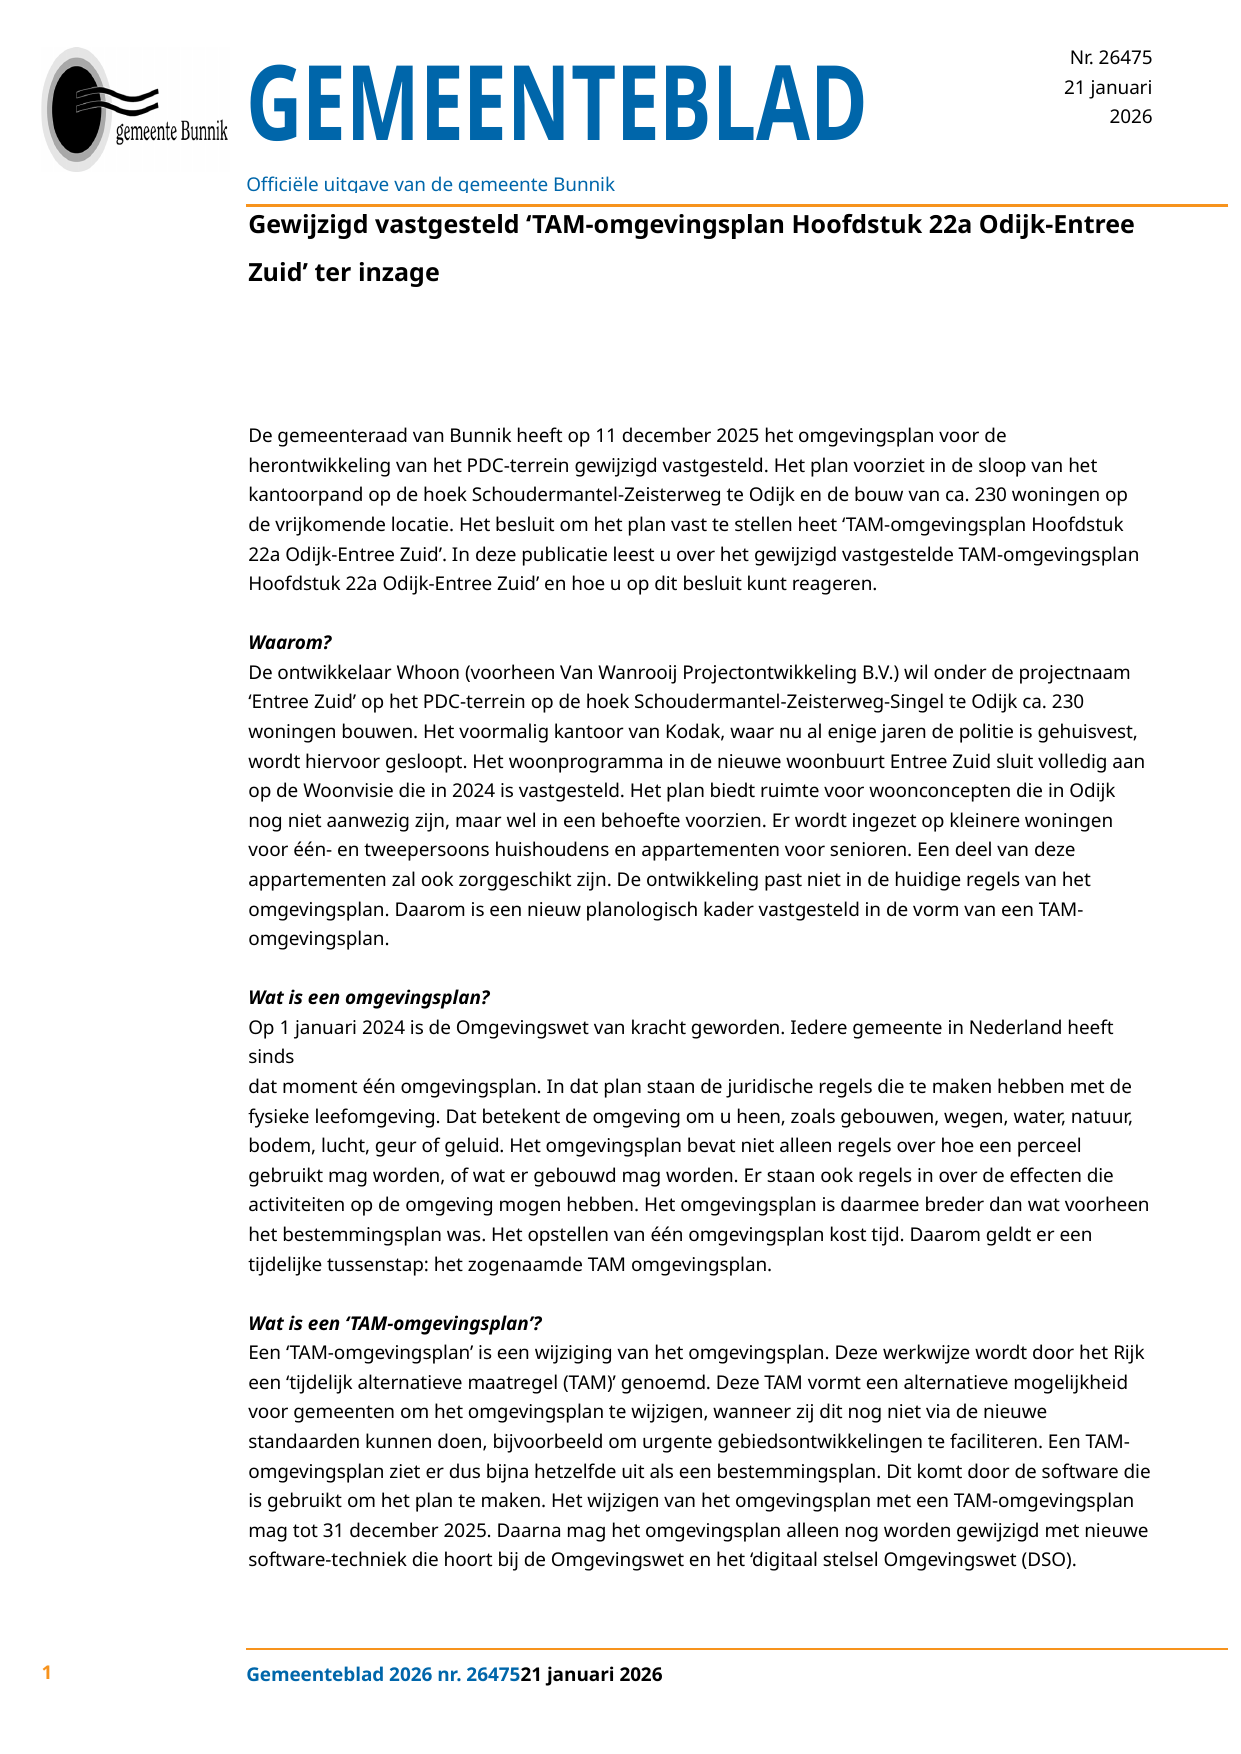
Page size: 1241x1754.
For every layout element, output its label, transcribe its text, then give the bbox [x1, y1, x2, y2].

text dat moment één omgevingsplan. In dat plan staan de juridische regels die te maken hebben met de fysieke leefomgeving. Dat betekent de omgeving om u heen, zoals gebouwen, wegen, water, natuur, bodem, lucht, geur of geluid. Het omgevingsplan bevat niet alleen regels over hoe een perceel gebruikt mag worden, of wat er gebouwd mag worden. Er staan ook regels in over de effecten die activiteiten op de omgeving mogen hebben. Het omgevingsplan is daarmee breder dan wat voorheen het bestemmingsplan was. Het opstellen van één omgevingsplan kost tijd. Daarom geldt er een tijdelijke tussenstap: het zogenaamde TAM omgevingsplan. [248, 1073, 1152, 1277]
text Een ‘TAM-omgevingsplan’ is een wijziging van het omgevingsplan. Deze werkwijze wordt door het Rijk een ‘tijdelijk alternatieve maatregel (TAM)’ genoemd. Deze TAM vormt een alternatieve mogelijkheid voor gemeenten om het omgevingsplan te wijzigen, wanneer zij dit nog niet via de nieuwe standaarden kunnen doen, bijvoorbeeld om urgente gebiedsontwikkelingen te faciliteren. Een TAM-omgevingsplan ziet er dus bijna hetzelfde uit als een bestemmingsplan. Dit komt door de software die is gebruikt om het plan te maken. Het wijzigen van het omgevingsplan met een TAM-omgevingsplan mag tot 31 december 2025. Daarna mag het omgevingsplan alleen nog worden gewijzigd met nieuwe software-techniek die hoort bij de Omgevingswet en het ‘digitaal stelsel Omgevingswet (DSO). [248, 1339, 1152, 1572]
text Wat is een omgevingsplan? [248, 984, 1152, 1010]
text Wat is een ‘TAM-omgevingsplan’? [248, 1310, 1152, 1336]
text Waarom? [248, 629, 1152, 655]
text Op 1 januari 2024 is de Omgevingswet van kracht geworden. Iedere gemeente in Nederland heeft sinds [248, 1014, 1152, 1069]
text De gemeenteraad van Bunnik heeft op 11 december 2025 het omgevingsplan voor de herontwikkeling van het PDC-terrein gewijzigd vastgesteld. Het plan voorziet in de sloop van het kantoorpand op de hoek Schoudermantel-Zeisterweg te Odijk en de bouw van ca. 230 woningen op de vrijkomende locatie. Het besluit om het plan vast te stellen heet ‘TAM-omgevingsplan Hoofdstuk 22a Odijk-Entree Zuid’. In deze publicatie leest u over het gewijzigd vastgestelde TAM-omgevingsplan Hoofdstuk 22a Odijk-Entree Zuid’ en hoe u op dit besluit kunt reageren. [248, 422, 1152, 596]
picture [41, 47, 231, 172]
text De ontwikkelaar Whoon (voorheen Van Wanrooij Projectontwikkeling B.V.) wil onder de projectnaam ‘Entree Zuid’ op het PDC-terrein op de hoek Schoudermantel-Zeisterweg-Singel te Odijk ca. 230 woningen bouwen. Het voormalig kantoor van Kodak, waar nu al enige jaren de politie is gehuisvest, wordt hiervoor gesloopt. Het woonprogramma in de nieuwe woonbuurt Entree Zuid sluit volledig aan op de Woonvisie die in 2024 is vastgesteld. Het plan biedt ruimte voor woonconcepten die in Odijk nog niet aanwezig zijn, maar wel in een behoefte voorzien. Er wordt ingezet op kleinere woningen voor één- en tweepersoons huishoudens en appartementen voor senioren. Een deel van deze appartementen zal ook zorggeschikt zijn. De ontwikkeling past niet in de huidige regels van het omgevingsplan. Daarom is een nieuw planologisch kader vastgesteld in de vorm van een TAM-omgevingsplan. [248, 659, 1152, 951]
text Gewijzigd vastgesteld ‘TAM-omgevingsplan Hoofdstuk 22a Odijk-Entree Zuid’ ter inzage [248, 207, 1152, 288]
